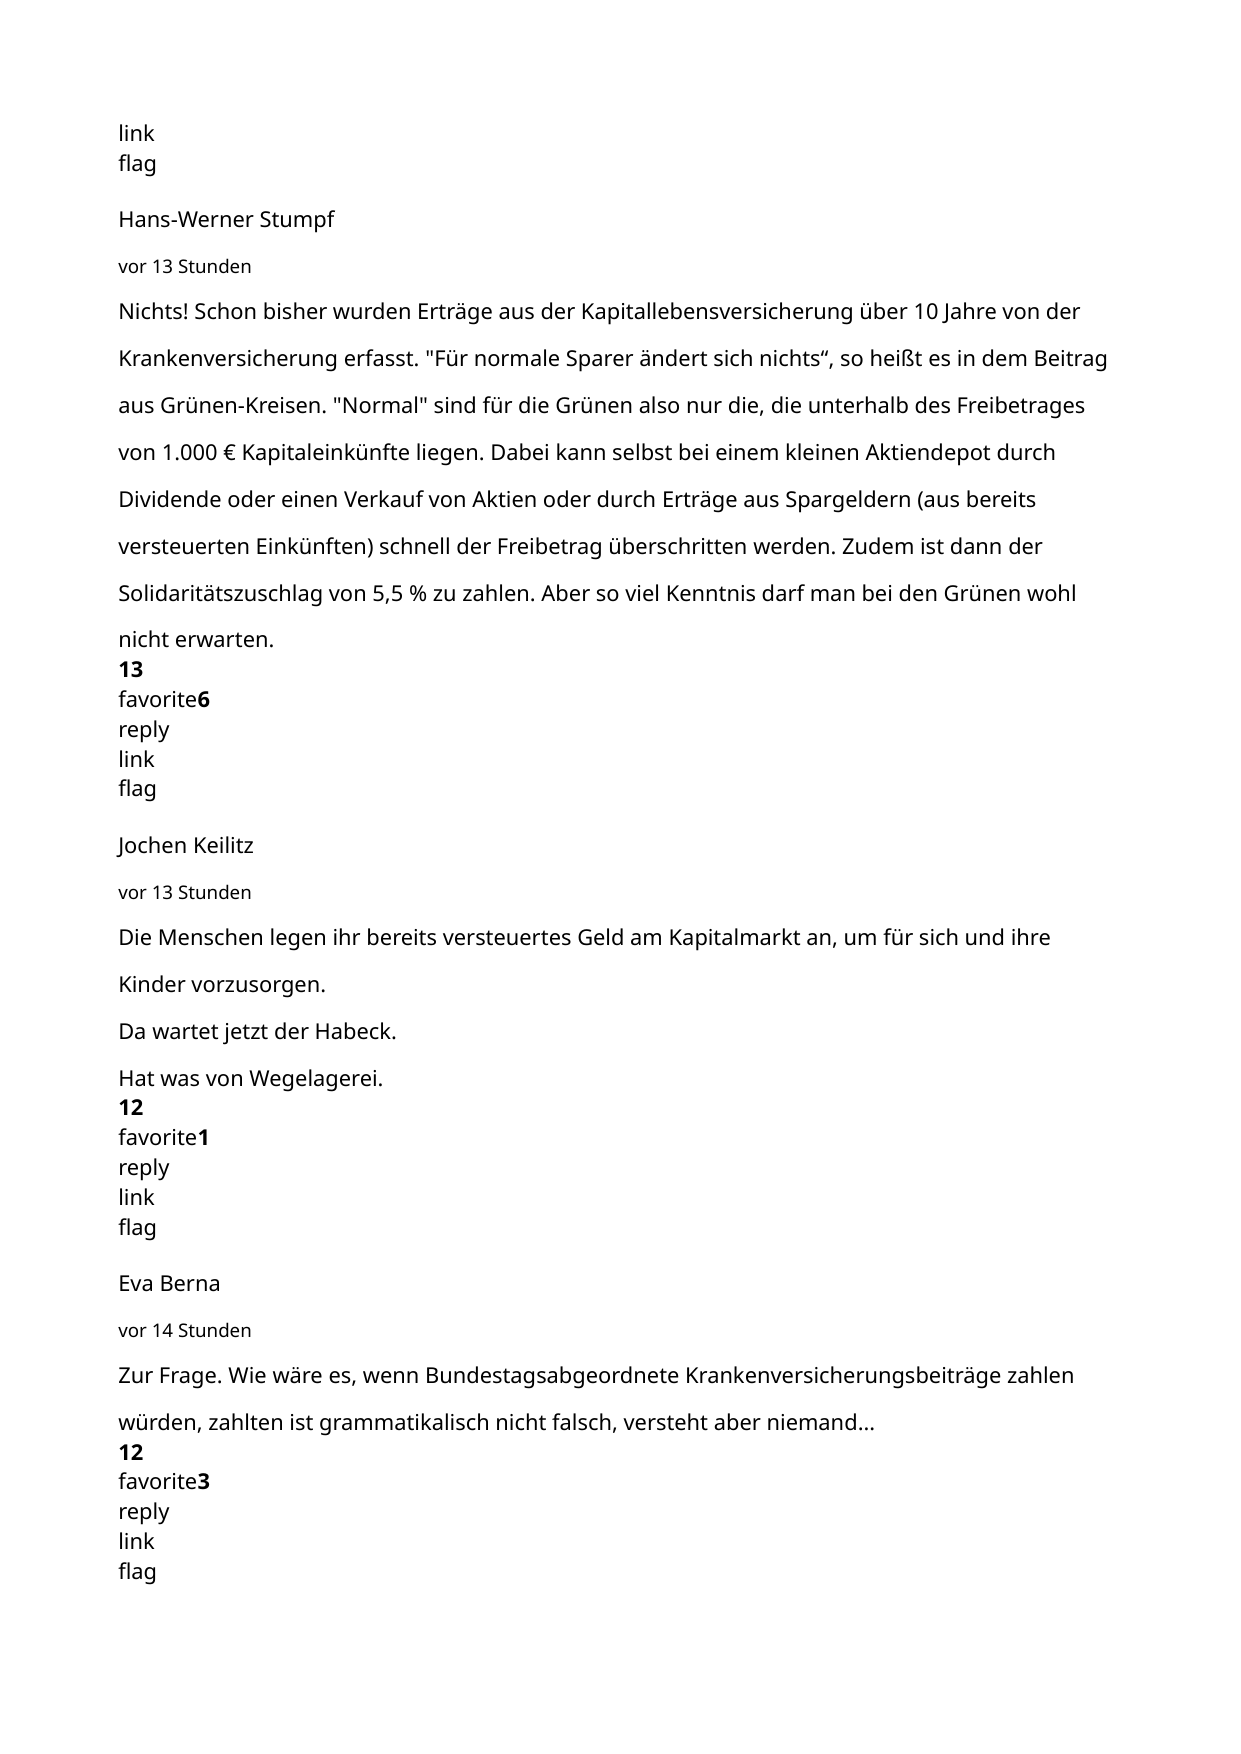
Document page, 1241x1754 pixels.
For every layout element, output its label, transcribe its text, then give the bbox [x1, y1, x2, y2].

text 12 [118, 1092, 1122, 1122]
text flag [118, 1211, 1122, 1241]
text Die Menschen legen ihr bereits versteuertes Geld am Kapitalmarkt an, um für sich und ihre Kinder vorzusorgen. Da wartet jetzt der Habeck. Hat was von Wegelagerei. [118, 905, 1122, 1092]
text vor 13 Stunden [118, 249, 1122, 279]
text Nichts! Schon bisher wurden Erträge aus der Kapitallebensversicherung über 10 Jahre von der Krankenversicherung erfasst. "Für normale Sparer ändert sich nichts“, so heißt es in dem Beitrag aus Grünen-Kreisen. "Normal" sind für die Grünen also nur die, die unterhalb des Freibetrages von 1.000 € Kapitaleinkünfte liegen. Dabei kann selbst bei einem kleinen Aktiendepot durch Dividende oder einen Verkauf von Aktien oder durch Erträge aus Spargeldern (aus bereits versteuerten Einkünften) schnell der Freibetrag überschritten werden. Zudem ist dann der Solidaritätszuschlag von 5,5 % zu zahlen. Aber so viel Kenntnis darf man bei den Grünen wohl nicht erwarten. [118, 279, 1122, 654]
text favorite6 [118, 684, 1122, 714]
text flag [118, 773, 1122, 803]
text flag [118, 148, 1122, 178]
text link [118, 744, 1122, 773]
text flag [118, 1556, 1122, 1586]
text Jochen Keilitz [118, 819, 1114, 859]
text Hans-Werner Stumpf [118, 193, 1114, 234]
text reply [118, 1152, 1122, 1182]
text favorite3 [118, 1466, 1122, 1496]
text link [118, 118, 1122, 148]
text 12 [118, 1437, 1122, 1466]
text vor 13 Stunden [118, 875, 1122, 905]
text Eva Berna [118, 1257, 1114, 1297]
text reply [118, 1496, 1122, 1526]
text link [118, 1526, 1122, 1556]
text favorite1 [118, 1122, 1122, 1152]
text vor 14 Stunden [118, 1313, 1122, 1343]
text reply [118, 714, 1122, 744]
text 13 [118, 654, 1122, 684]
text link [118, 1182, 1122, 1211]
text Zur Frage. Wie wäre es, wenn Bundestagsabgeordnete Krankenversicherungsbeiträge zahlen würden, zahlten ist grammatikalisch nicht falsch, versteht aber niemand... [118, 1343, 1122, 1437]
